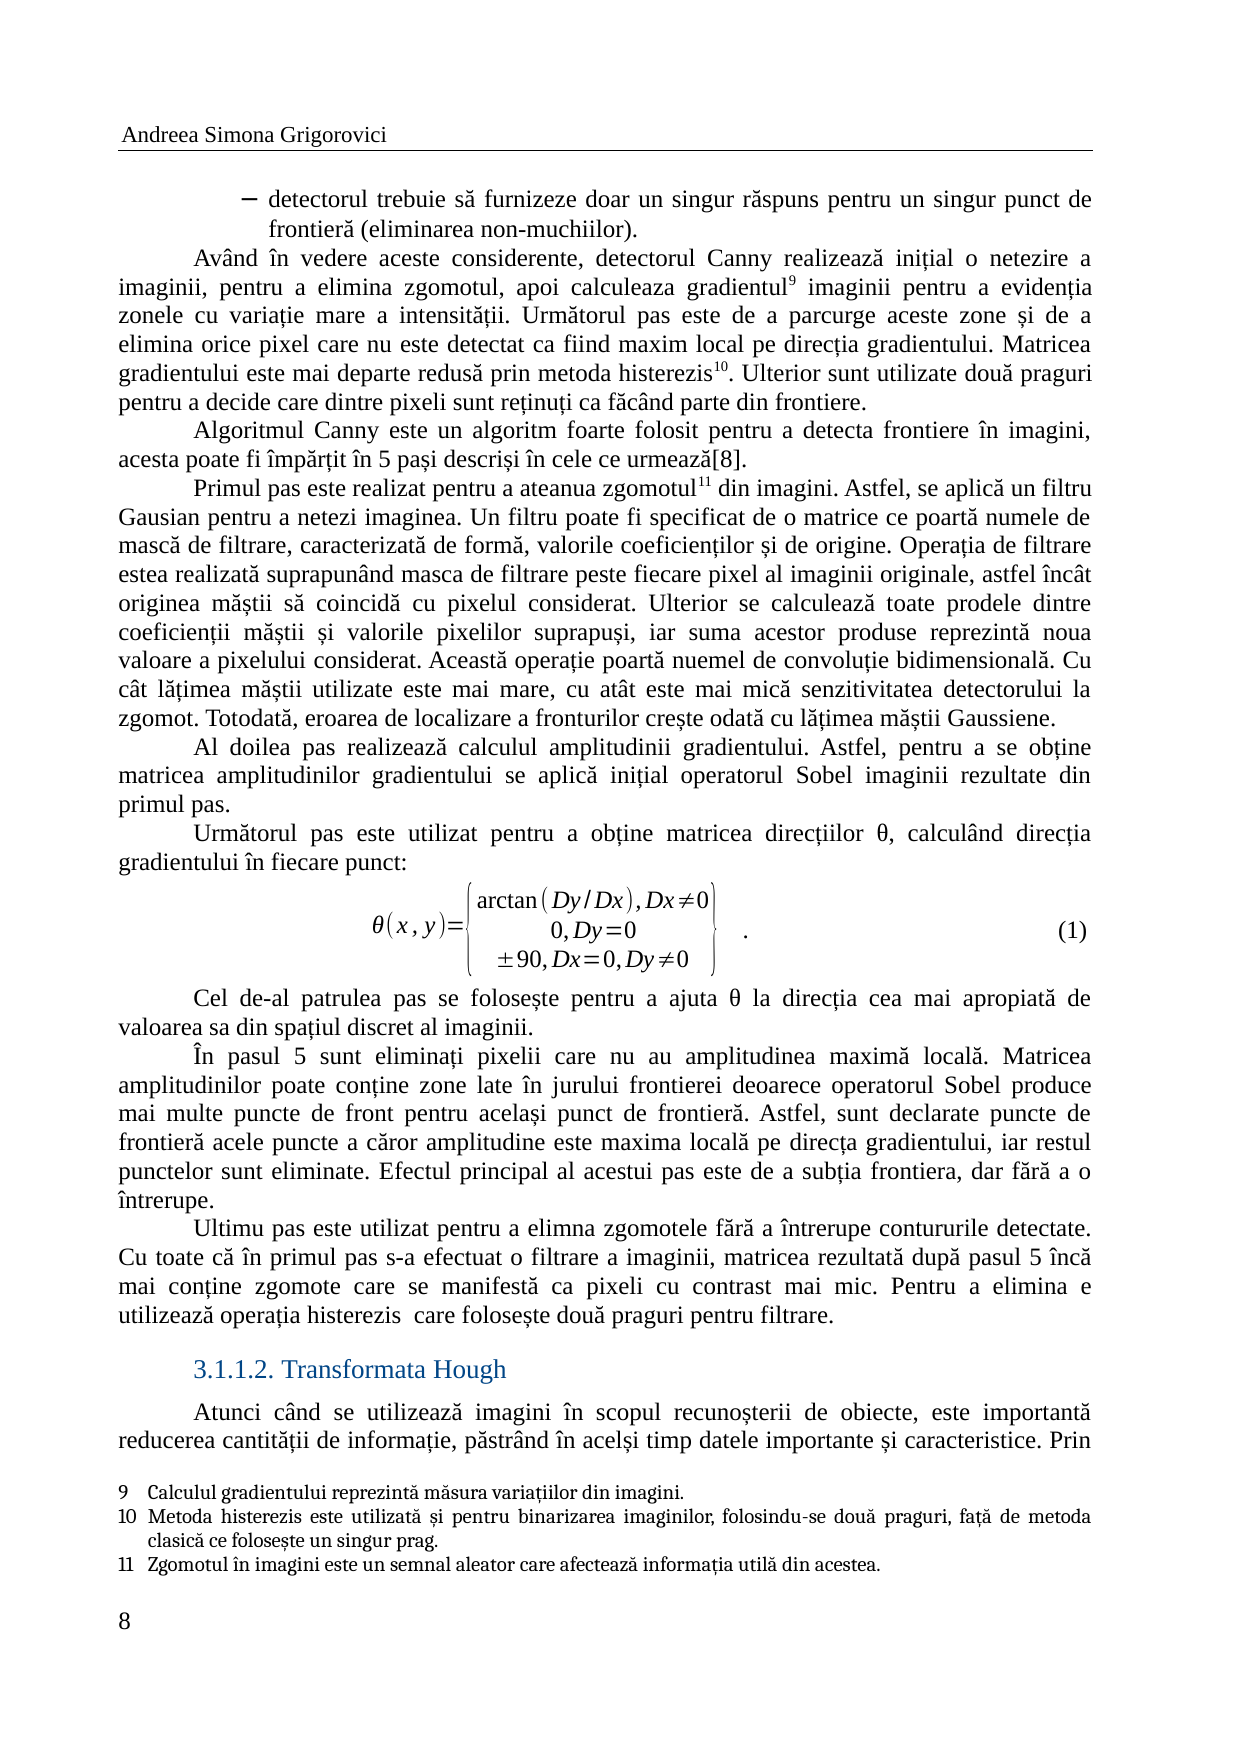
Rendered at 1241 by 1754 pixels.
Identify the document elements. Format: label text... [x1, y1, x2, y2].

text Al doilea pas realizează calculul amplitudinii gradientului. Astfel, pentru a se obține matricea amplitudinilor gradientului se aplică inițial operatorul Sobel imaginii rezultate din primul pas. [118, 732, 1093, 818]
text Cel de-al patrulea pas se folosește pentru a ajuta θ la direcția cea mai apropiată de valoarea sa din spațiul discret al imaginii. [118, 983, 1093, 1041]
text Zgomotul în imagini este un semnal aleator care afectează informația utilă din acestea. [118, 1553, 1093, 1577]
list detectorul trebuie să furnizeze doar un singur răspuns pentru un singur punct de frontieră (eliminarea non-muchiilor). [249, 180, 1093, 243]
text Algoritmul Canny este un algoritm foarte folosit pentru a detecta frontiere în imagini, acesta poate fi împărțit în 5 pași descriși în cele ce urmează[8]. [118, 416, 1093, 473]
text În pasul 5 sunt eliminați pixelii care nu au amplitudinea maximă locală. Matricea amplitudinilor poate conține zone late în jurului frontierei deoarece operatorul Sobel produce mai multe puncte de front pentru același punct de frontieră. Astfel, sunt declarate puncte de frontieră acele puncte a căror amplitudine este maxima locală pe direcța gradientului, iar restul punctelor sunt eliminate. Efectul principal al acestui pas este de a subția frontiera, dar fără a o întrerupe. [118, 1041, 1093, 1213]
table_header . [118, 876, 984, 983]
text Calculul gradientului reprezintă măsura variațiilor din imagini. [118, 1481, 1093, 1505]
text Având în vedere aceste considerente, detectorul Canny realizează inițial o netezire a imaginii, pentru a elimina zgomotul, apoi calculeaza gradientul imaginii pentru a evidenția zonele cu variație mare a intensității. Următorul pas este de a parcurge aceste zone și de a elimina orice pixel care nu este detectat ca fiind maxim local pe direcția gradientului. Matricea gradientului este mai departe redusă prin metoda histerezis. Ulterior sunt utilizate două praguri pentru a decide care dintre pixeli sunt reținuți ca făcând parte din frontiere. [118, 243, 1093, 416]
text Ultimu pas este utilizat pentru a elimna zgomotele fără a întrerupe contururile detectate. Cu toate că în primul pas s-a efectuat o filtrare a imaginii, matricea rezultată după pasul 5 încă mai conține zgomote care se manifestă ca pixeli cu contrast mai mic. Pentru a elimina e utilizează operația histerezis care folosește două praguri pentru filtrare. [118, 1213, 1093, 1328]
text Primul pas este realizat pentru a ateanua zgomotul din imagini. Astfel, se aplică un filtru Gausian pentru a netezi imaginea. Un filtru poate fi specificat de o matrice ce poartă numele de mască de filtrare, caracterizată de formă, valorile coeficienților și de origine. Operația de filtrare estea realizată suprapunând masca de filtrare peste fiecare pixel al imaginii originale, astfel încât originea măștii să coincidă cu pixelul considerat. Ulterior se calculează toate prodele dintre coeficienții măștii și valorile pixelilor suprapuși, iar suma acestor produse reprezintă noua valoare a pixelului considerat. Această operație poartă nuemel de convoluție bidimensională. Cu cât lățimea măștii utilizate este mai mare, cu atât este mai mică senzitivitatea detectorului la zgomot. Totodată, eroarea de localizare a fronturilor crește odată cu lățimea măștii Gaussiene. [118, 473, 1093, 732]
text Metoda histerezis este utilizată și pentru binarizarea imaginilor, folosindu-se două praguri, față de metoda clasică ce folosește un singur prag. [118, 1505, 1093, 1553]
text Atunci când se utilizează imagini în scopul recunoșterii de obiecte, este importantă reducerea cantității de informație, păstrând în acelși timp datele importante și caracteristice. Prin [118, 1397, 1093, 1454]
text Următorul pas este utilizat pentru a obține matricea direcțiilor θ, calculând direcția gradientului în fiecare punct: [118, 818, 1093, 876]
table_header (1) [984, 876, 1093, 983]
subtitle Transformata Hough [193, 1353, 1093, 1384]
